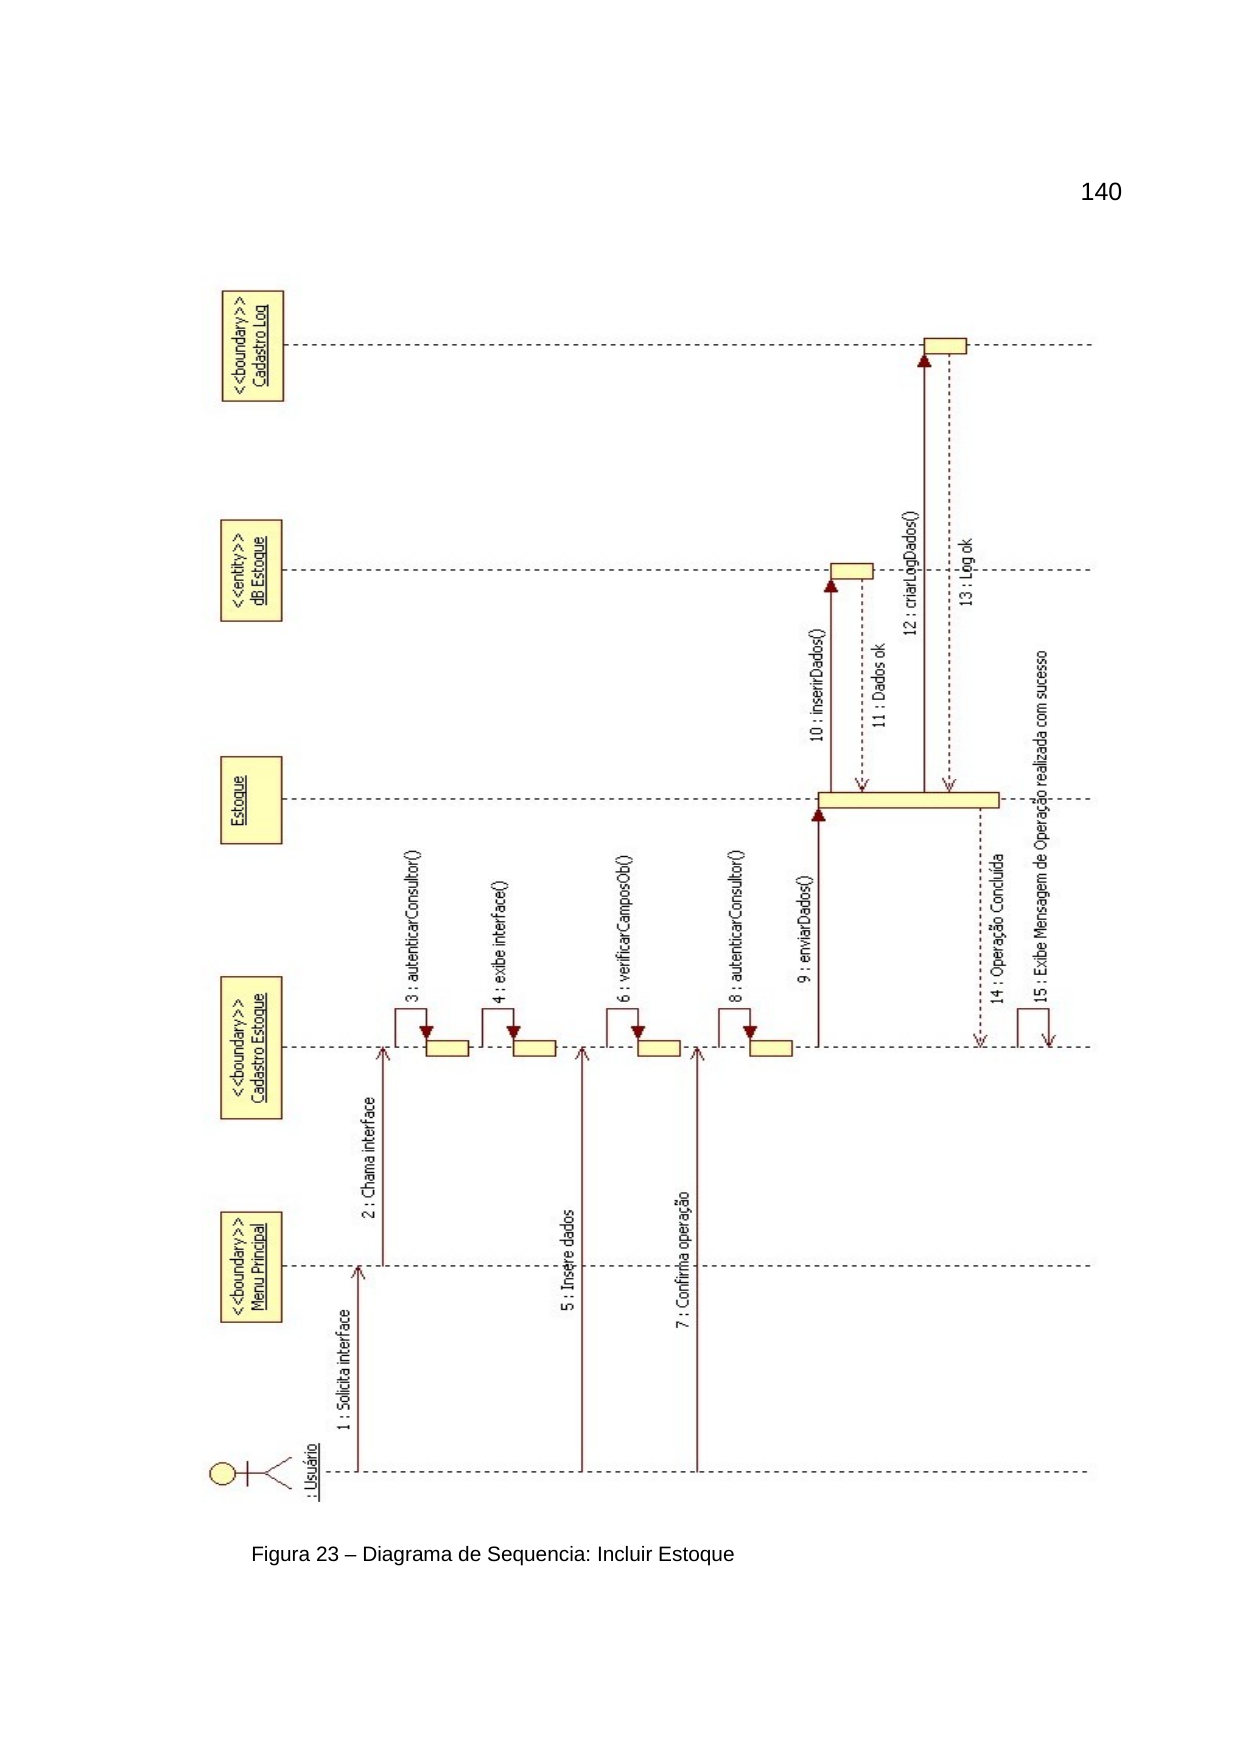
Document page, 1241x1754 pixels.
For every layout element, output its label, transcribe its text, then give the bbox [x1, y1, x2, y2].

text Figura 23 – Diagrama de Sequencia: Incluir Estoque [177, 1543, 1122, 1566]
picture [177, 265, 1123, 1543]
